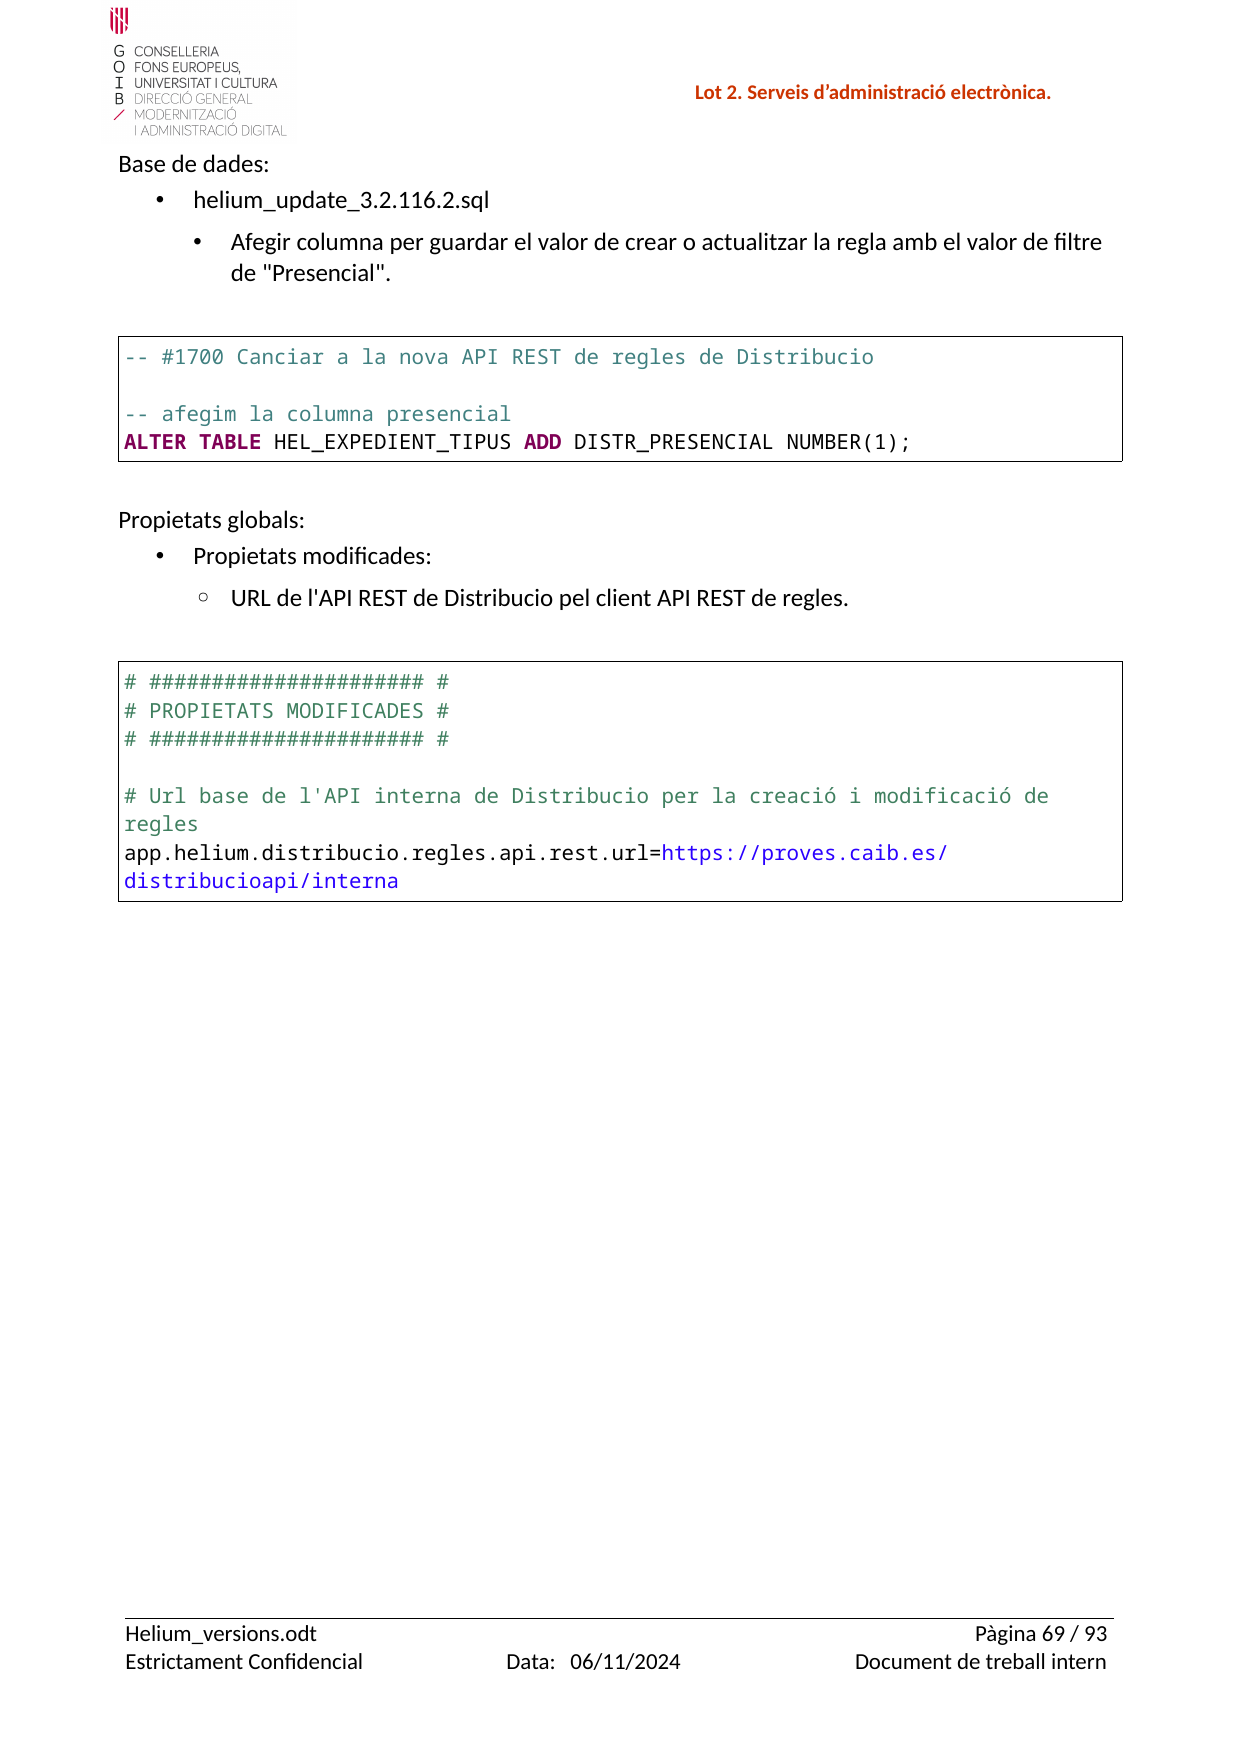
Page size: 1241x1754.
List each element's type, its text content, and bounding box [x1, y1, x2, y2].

table_header # ###################### # # PROPIETATS MODIFICADES # # ###################### # # Url base de l'API interna de Distribucio per la creació i modificació de regles app.helium.distribucio.regles.api.rest.url=https://proves.caib.es/distribucioapi/interna [119, 662, 1122, 901]
list helium_update_3.2.116.2.sql [156, 184, 1122, 215]
picture [100, 0, 297, 144]
list URL de l'API REST de Distribucio pel client API REST de regles. [193, 583, 1122, 613]
list Propietats modificades: [156, 540, 1122, 571]
text Base de dades: [118, 148, 1122, 178]
list Afegir columna per guardar el valor de crear o actualitzar la regla amb el valor de filtre de "Presencial". [193, 227, 1122, 288]
table_header -- #1700 Canciar a la nova API REST de regles de Distribucio -- afegim la columna presencial ALTER TABLE HEL_EXPEDIENT_TIPUS ADD DISTR_PRESENCIAL NUMBER(1); [119, 337, 1122, 461]
text Propietats globals: [118, 504, 1122, 534]
